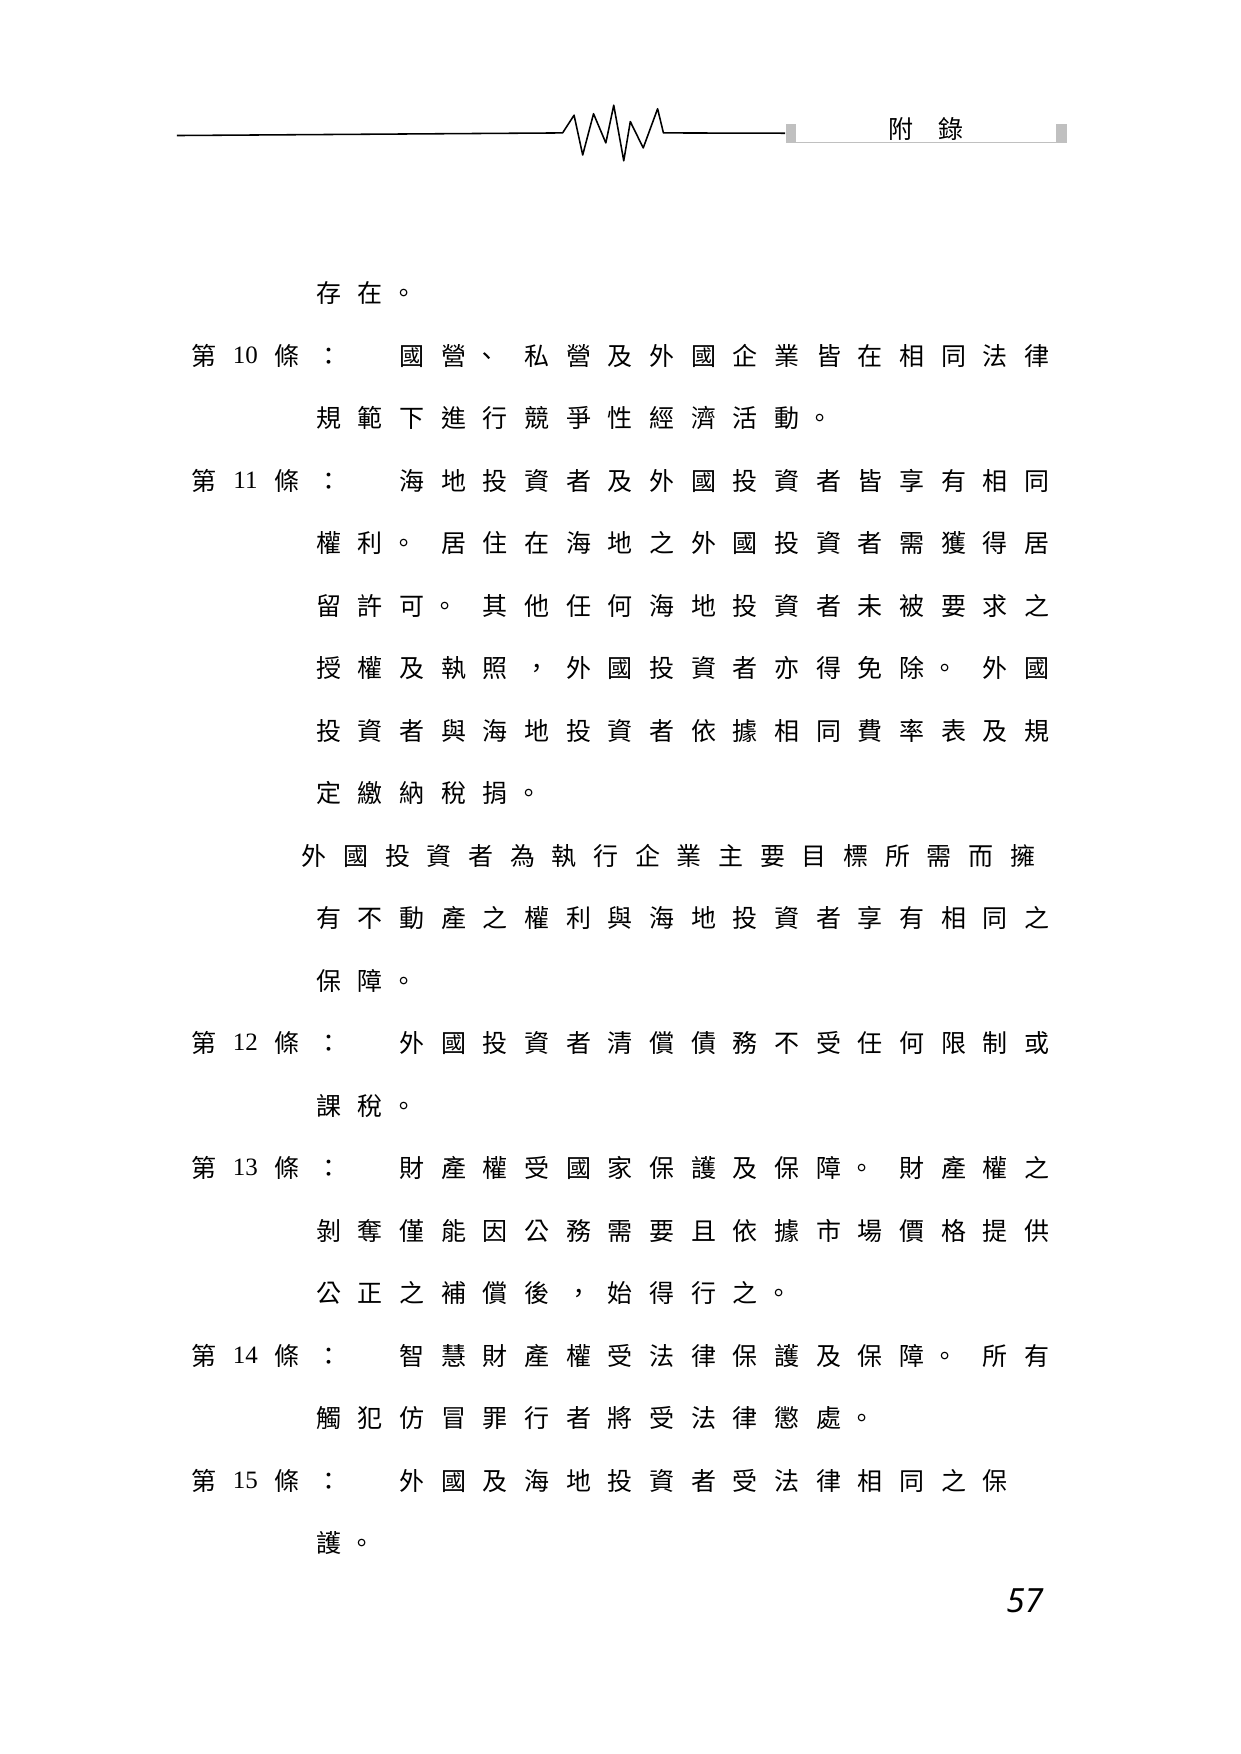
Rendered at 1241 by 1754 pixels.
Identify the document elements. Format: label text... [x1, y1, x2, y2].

text 外國投資者為執行企業主要目標所需而擁有不動產之權利與海地投資者享有相同之保障。 [183, 813, 1058, 1000]
text 第11條： 海地投資者及外國投資者皆享有相同權利。居住在海地之外國投資者需獲得居留許可。其他任何海地投資者未被要求之授權及執照，外國投資者亦得免除。外國投資者與海地投資者依據相同費率表及規定繳納稅捐。 [183, 438, 1058, 813]
text 第14條： 智慧財產權受法律保護及保障。所有觸犯仿冒罪行者將受法律懲處。 [183, 1313, 1058, 1438]
text 第12條： 外國投資者清償債務不受任何限制或課稅。 [183, 1000, 1058, 1125]
text 第15條： 外國及海地投資者受法律相同之保護。 [183, 1438, 1058, 1563]
text 存在。 [183, 250, 1058, 313]
text 第13條： 財產權受國家保護及保障。財產權之剝奪僅能因公務需要且依據市場價格提供公正之補償後，始得行之。 [183, 1125, 1058, 1313]
text 第10條： 國營、私營及外國企業皆在相同法律規範下進行競爭性經濟活動。 [183, 313, 1058, 438]
